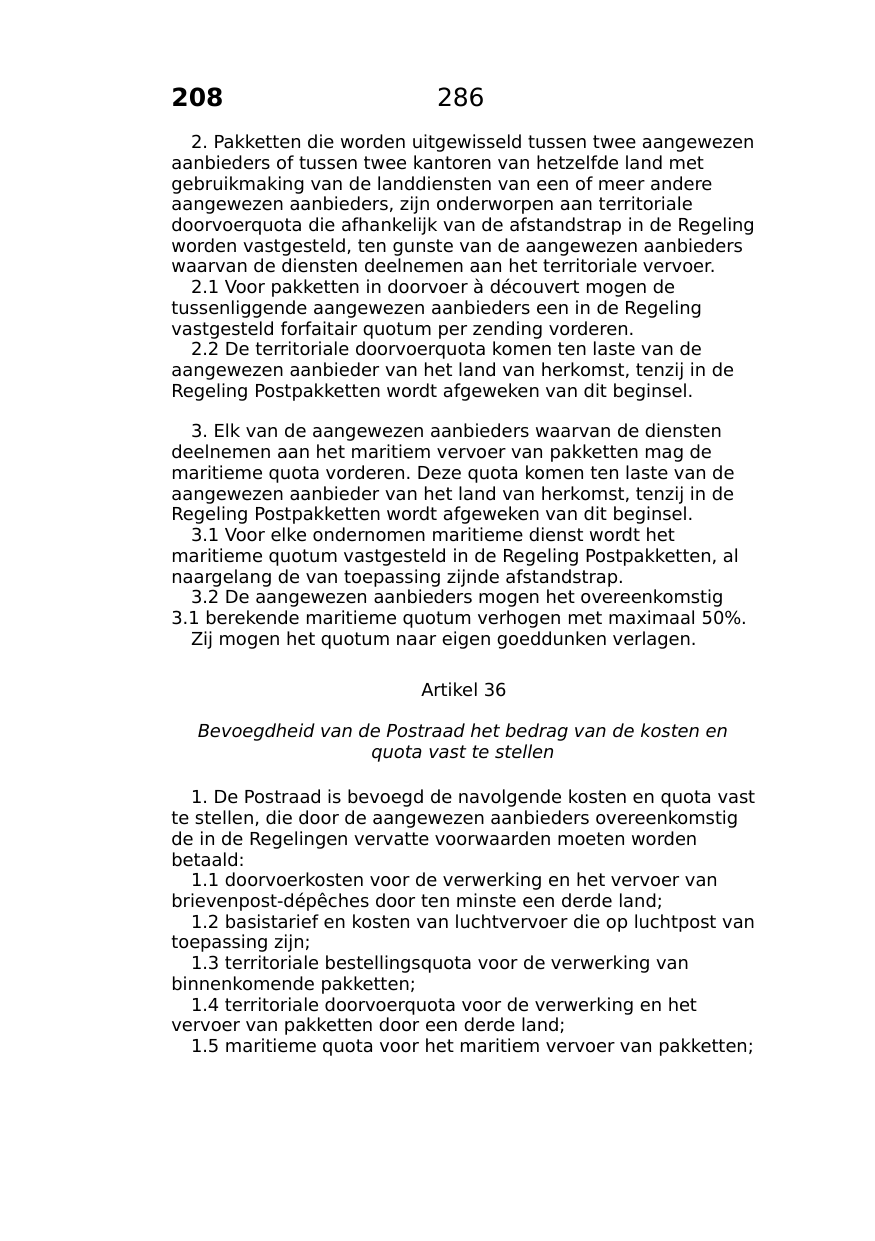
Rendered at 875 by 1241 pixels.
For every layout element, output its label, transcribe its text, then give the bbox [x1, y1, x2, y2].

text 2.2 De territoriale doorvoerquota komen ten laste van de aangewezen aanbieder van het land van herkomst, tenzij in de Regeling Postpakketten wordt afgeweken van dit beginsel. [171, 339, 756, 401]
text 1.5 maritieme quota voor het maritiem vervoer van pakketten; [171, 1036, 756, 1057]
text 1.2 basistarief en kosten van luchtvervoer die op luchtpost van toepassing zijn; [171, 912, 756, 953]
text 2.1 Voor pakketten in doorvoer à découvert mogen de tussenliggende aangewezen aanbieders een in de Regeling vastgesteld forfaitair quotum per zending vorderen. [171, 277, 756, 339]
text 3.2 De aangewezen aanbieders mogen het overeenkomstig 3.1 berekende maritieme quotum verhogen met maximaal 50%. [171, 587, 756, 629]
text 1.3 territoriale bestellingsquota voor de verwerking van binnenkomende pakketten; [171, 953, 756, 994]
subtitle Artikel 36 Bevoegdheid van de Postraad het bedrag van de kosten en quota vast te stellen [171, 679, 756, 762]
text 1.1 doorvoerkosten voor de verwerking en het vervoer van brievenpost-dépêches door ten minste een derde land; [171, 870, 756, 912]
text 1.4 territoriale doorvoerquota voor de verwerking en het vervoer van pakketten door een derde land; [171, 994, 756, 1036]
text 2. Pakketten die worden uitgewisseld tussen twee aangewezen aanbieders of tussen twee kantoren van hetzelfde land met gebruikmaking van de landdiensten van een of meer andere aangewezen aanbieders, zijn onderworpen aan territoriale doorvoerquota die afhankelijk van de afstandstrap in de Regeling worden vastgesteld, ten gunste van de aangewezen aanbieders waarvan de diensten deelnemen aan het territoriale vervoer. [171, 132, 756, 277]
text 3. Elk van de aangewezen aanbieders waarvan de diensten deelnemen aan het maritiem vervoer van pakketten mag de maritieme quota vorderen. Deze quota komen ten laste van de aangewezen aanbieder van het land van herkomst, tenzij in de Regeling Postpakketten wordt afgeweken van dit beginsel. [171, 421, 756, 525]
text 3.1 Voor elke ondernomen maritieme dienst wordt het maritieme quotum vastgesteld in de Regeling Postpakketten, al naargelang de van toepassing zijnde afstandstrap. [171, 525, 756, 587]
text 1. De Postraad is bevoegd de navolgende kosten en quota vast te stellen, die door de aangewezen aanbieders overeenkomstig de in de Regelingen vervatte voorwaarden moeten worden betaald: [171, 787, 756, 870]
text Zij mogen het quotum naar eigen goeddunken verlagen. [171, 629, 756, 649]
